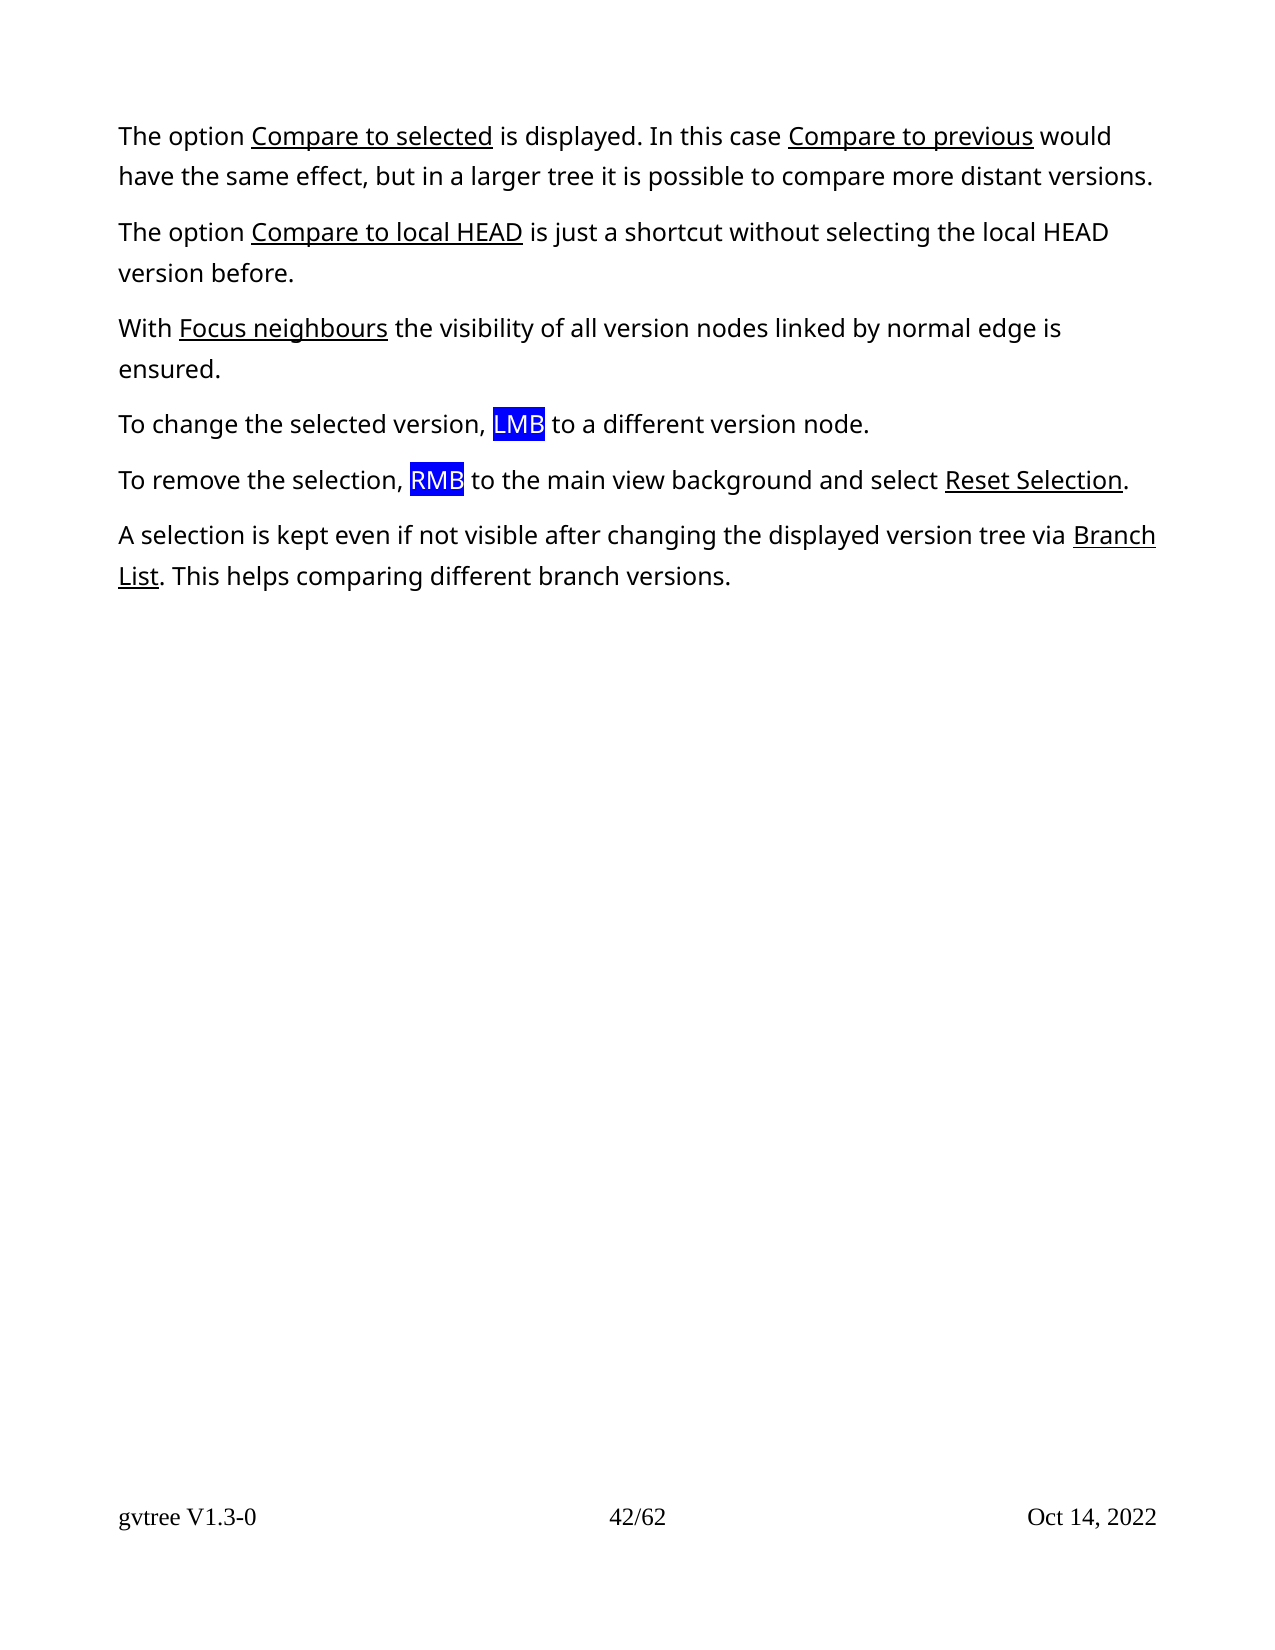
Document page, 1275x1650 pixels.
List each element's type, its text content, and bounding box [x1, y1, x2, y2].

text To change the selected version, LMB to a different version node. [118, 407, 1157, 441]
text A selection is kept even if not visible after changing the displayed version tree via Branch List. This helps comparing different branch versions. [118, 518, 1157, 593]
text The option Compare to selected is displayed. In this case Compare to previous would have the same effect, but in a larger tree it is possible to compare more distant versions. [118, 118, 1157, 193]
text To remove the selection, RMB to the main view background and select Reset Selection. [118, 462, 1157, 496]
text The option Compare to local HEAD is just a shortcut without selecting the local HEAD version before. [118, 214, 1157, 289]
text With Focus neighbours the visibility of all version nodes linked by normal edge is ensured. [118, 311, 1157, 386]
